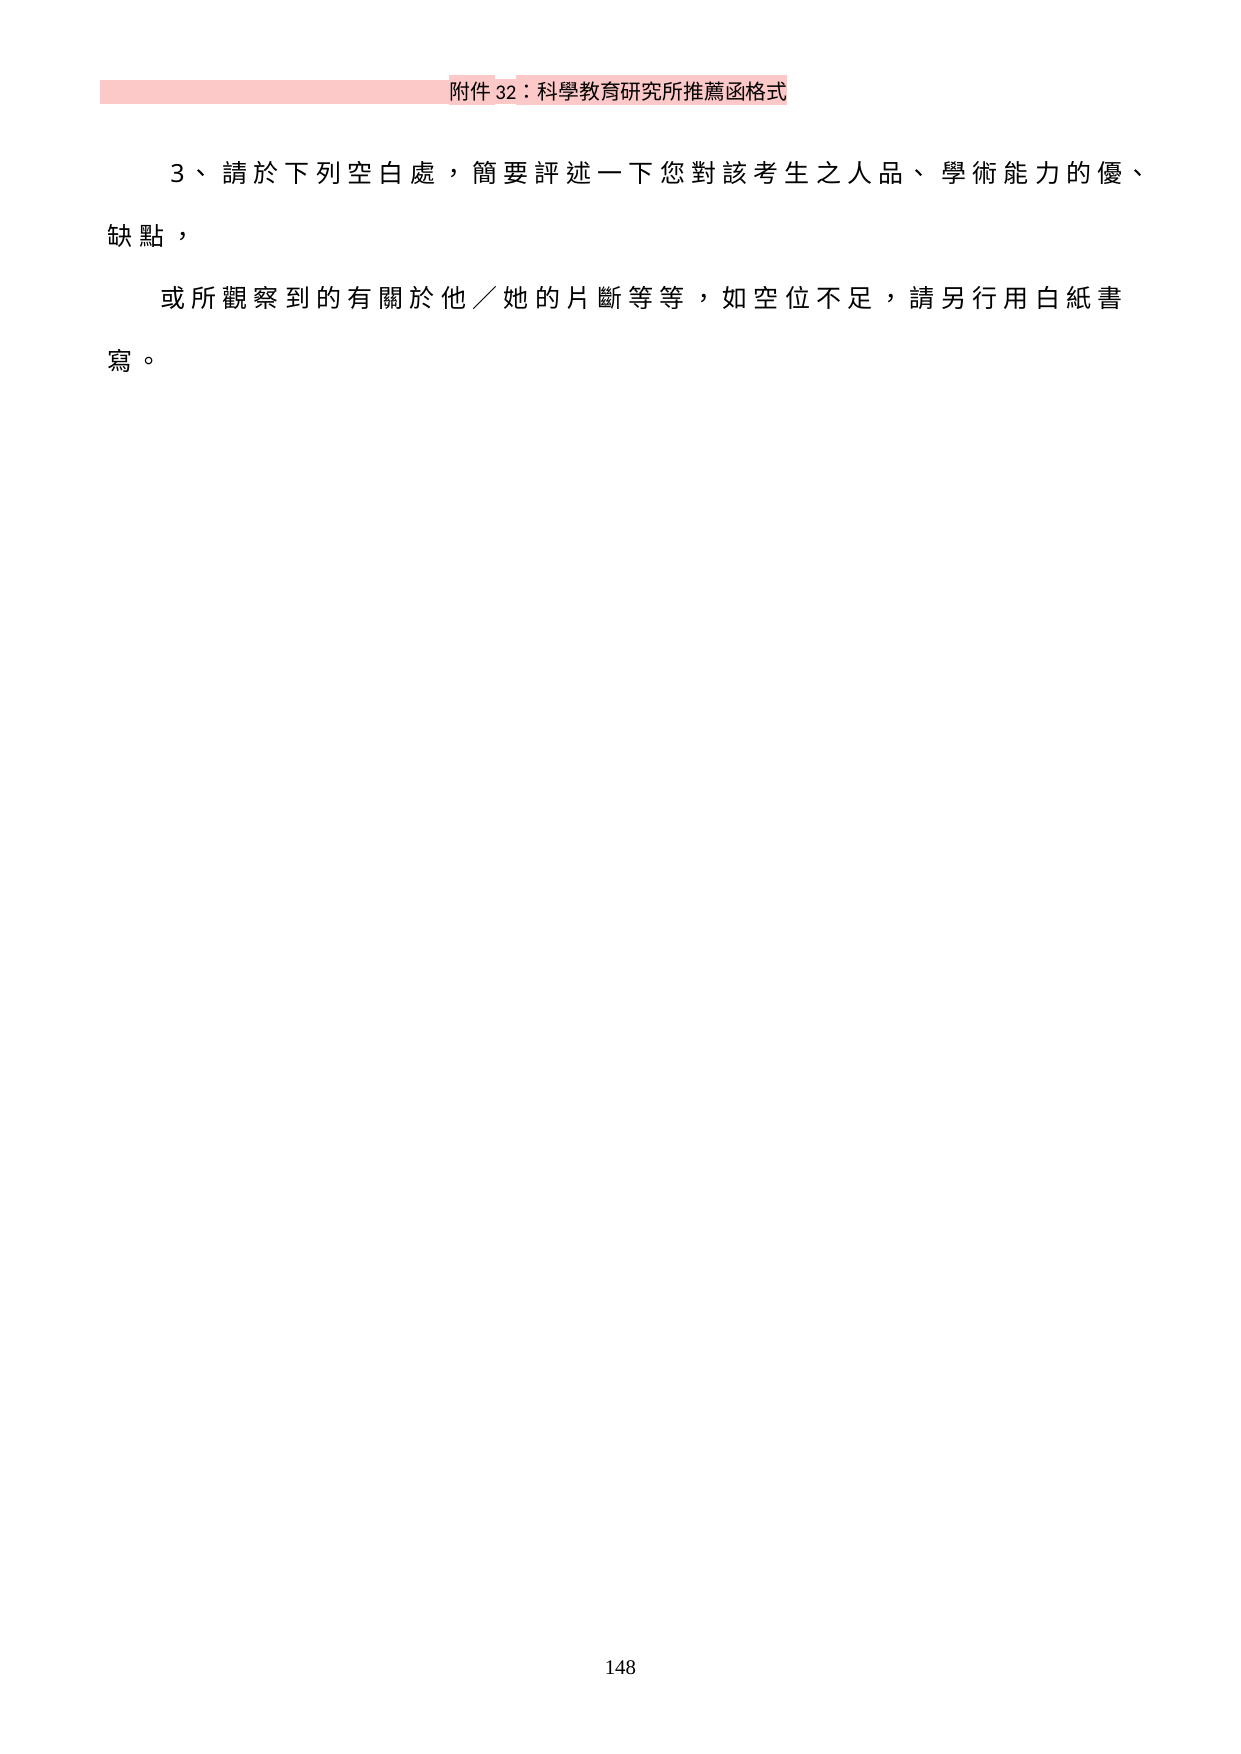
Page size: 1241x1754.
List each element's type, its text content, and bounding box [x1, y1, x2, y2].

text 3、請於下列空白處，簡要評述一下您對該考生之人品、學術能力的優、缺點， [104, 130, 1136, 255]
text 或所觀察到的有關於他／她的片斷等等，如空位不足，請另行用白紙書寫。 [104, 255, 1136, 380]
